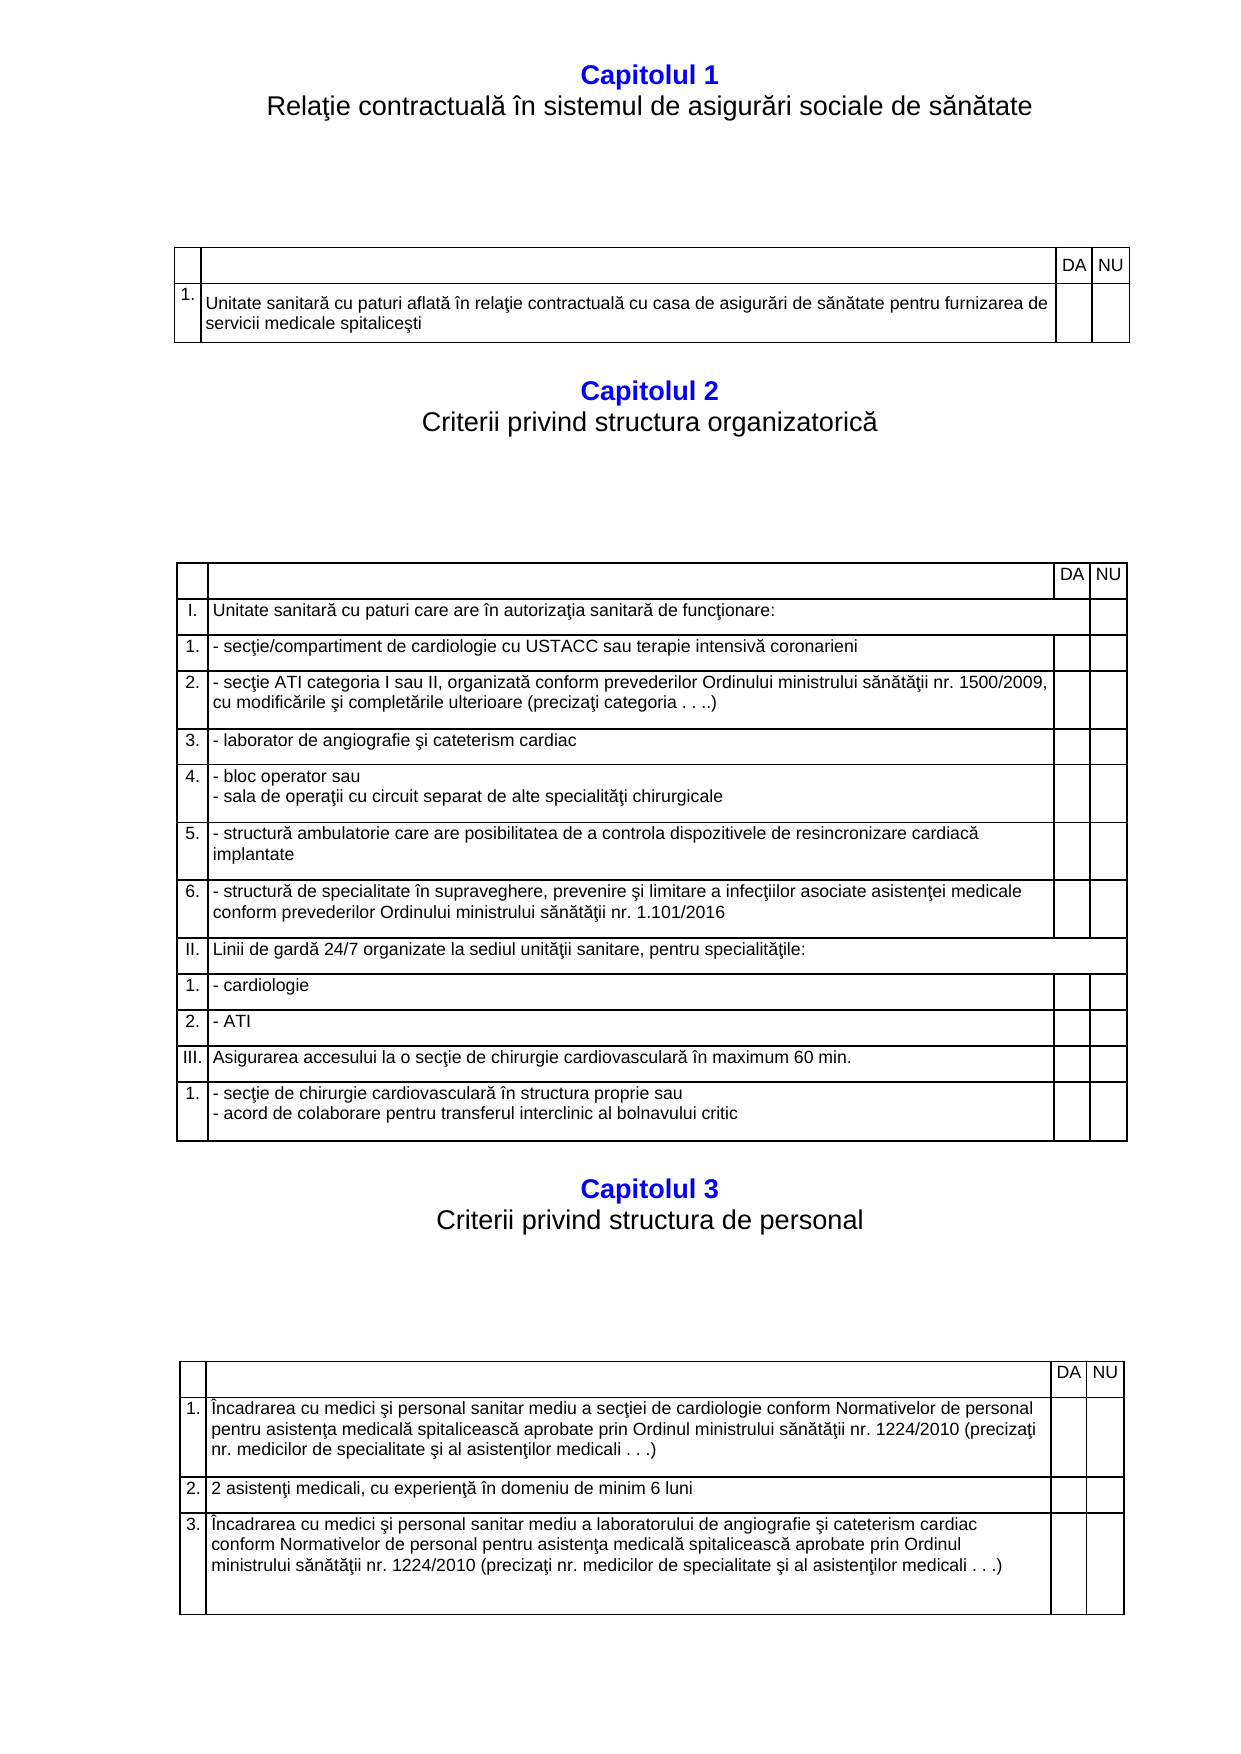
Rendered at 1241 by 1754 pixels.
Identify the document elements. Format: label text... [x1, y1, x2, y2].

table_cell 2. [178, 672, 207, 728]
text Capitolul 1 Relaţie contractuală în sistemul de asigurări sociale de sănătate [118, 59, 1181, 184]
table_cell [1055, 730, 1089, 764]
table_cell NU [1087, 1362, 1123, 1397]
table_cell [170, 247, 174, 282]
table_cell [172, 1081, 176, 1140]
table_cell - structură ambulatorie care are posibilitatea de a controla dispozitivele de resincronizare cardiacă implantate [209, 823, 1053, 879]
table_header [180, 1329, 206, 1361]
table_cell - laborator de angiografie şi cateterism cardiac [209, 730, 1053, 764]
table_cell [1055, 1047, 1089, 1081]
table_cell Încadrarea cu medici şi personal sanitar mediu a secţiei de cardiologie conform Normativelor de personal pentru asistenţa medicală spitalicească aprobate prin Ordinul ministrului sănătăţii nr. 1224/2010 (precizaţi nr. medicilor de specialitate şi al asistenţilor medicali . . .) [207, 1398, 1050, 1476]
table_cell [1055, 672, 1089, 728]
table_cell 1. [178, 1083, 207, 1140]
table_cell [1052, 1478, 1086, 1512]
table_header [208, 531, 1054, 562]
table_header [1087, 1329, 1124, 1361]
table_cell [1055, 975, 1089, 1009]
table_cell Încadrarea cu medici şi personal sanitar mediu a laboratorului de angiografie şi cateterism cardiac conform Normativelor de personal pentru asistenţa medicală spitalicească aprobate prin Ordinul ministrului sănătăţii nr. 1224/2010 (precizaţi nr. medicilor de specialitate şi al asistenţilor medicali . . .) [207, 1514, 1050, 1614]
table_cell Unitate sanitară cu paturi aflată în relaţie contractuală cu casa de asigurări de sănătate pentru furnizarea de servicii medicale spitaliceşti [202, 284, 1055, 342]
table_cell 6. [178, 881, 207, 937]
table_cell NU [1091, 564, 1126, 598]
table_cell Unitate sanitară cu paturi care are în autorizaţia sanitară de funcţionare: [209, 600, 1089, 634]
table_cell [1055, 823, 1089, 879]
table_cell - cardiologie [209, 975, 1053, 1009]
table_cell [1055, 1083, 1089, 1140]
table_cell [1055, 1011, 1089, 1045]
table_cell Linii de gardă 24/7 organizate la sediul unităţii sanitare, pentru specialităţile: [209, 939, 1126, 973]
table_cell 4. [178, 765, 207, 822]
table_cell - secţie ATI categoria I sau II, organizată conform prevederilor Ordinului ministrului sănătăţii nr. 1500/2009, cu modificările şi completările ulterioare (precizaţi categoria . . ..) [209, 672, 1053, 728]
table_cell [172, 764, 176, 822]
table_cell [172, 634, 176, 670]
table_cell [175, 248, 200, 282]
table_cell [1091, 975, 1126, 1009]
table_cell [178, 564, 207, 598]
table_cell - ATI [209, 1011, 1053, 1045]
table_header [1056, 215, 1092, 247]
table_cell 3. [181, 1514, 205, 1614]
table_cell [172, 879, 176, 937]
table_header [170, 215, 174, 247]
table_cell [1057, 284, 1091, 342]
table_cell [1091, 823, 1126, 879]
table_cell [1091, 672, 1126, 728]
table_header [175, 1329, 180, 1361]
table_cell - structură de specialitate în supraveghere, prevenire şi limitare a infecţiilor asociate asistenţei medicale conform prevederilor Ordinului ministrului sănătăţii nr. 1.101/2016 [209, 881, 1053, 937]
table_header [201, 215, 1056, 247]
table_cell [175, 1361, 179, 1397]
table_cell DA [1057, 248, 1091, 282]
table_cell 5. [178, 823, 207, 879]
table_cell [1091, 1011, 1126, 1045]
table_header [206, 1329, 1051, 1361]
table_cell [175, 1512, 179, 1614]
table_header [172, 531, 177, 562]
table_cell - secţie de chirurgie cardiovasculară în structura proprie sau - acord de colaborare pentru transferul interclinic al bolnavului critic [209, 1083, 1053, 1140]
table_cell [1087, 1514, 1123, 1614]
text Capitolul 2 Criterii privind structura organizatorică [118, 375, 1181, 500]
table_header [175, 215, 201, 247]
table_cell [1087, 1478, 1123, 1512]
table_cell DA [1055, 564, 1089, 598]
table_cell Asigurarea accesului la o secţie de chirurgie cardiovasculară în maximum 60 min. [209, 1047, 1053, 1081]
table_cell 1. [181, 1398, 205, 1476]
table_cell 1. [175, 284, 200, 342]
table_cell [202, 248, 1055, 282]
table_cell - secţie/compartiment de cardiologie cu USTACC sau terapie intensivă coronarieni [209, 636, 1053, 670]
table_cell [1091, 1083, 1126, 1140]
table_cell [172, 822, 176, 879]
table_cell [172, 1009, 176, 1045]
table_cell 2. [178, 1011, 207, 1045]
table_cell II. [178, 939, 207, 973]
table_cell [1052, 1514, 1086, 1614]
table_cell [1055, 765, 1089, 822]
table_cell [1091, 730, 1126, 764]
table_cell 2 asistenţi medicali, cu experienţă în domeniu de minim 6 luni [207, 1478, 1050, 1512]
table_header [1090, 531, 1127, 562]
table_cell NU [1093, 248, 1129, 282]
table_cell [1052, 1398, 1086, 1476]
table_cell [172, 728, 176, 764]
table_cell I. [178, 600, 207, 634]
table_header [1054, 531, 1090, 562]
table_cell [172, 937, 176, 973]
table_header [177, 531, 208, 562]
table_cell [172, 562, 176, 598]
text Capitolul 3 Criterii privind structura de personal [118, 1173, 1181, 1298]
table_cell [172, 973, 176, 1009]
table_header [1051, 1329, 1087, 1361]
table_cell 1. [178, 975, 207, 1009]
table_cell - bloc operator sau - sala de operaţii cu circuit separat de alte specialităţi chirurgicale [209, 765, 1053, 822]
table_cell [1091, 765, 1126, 822]
table_cell [175, 1397, 179, 1476]
table_cell III. [178, 1047, 207, 1081]
table_cell [1087, 1398, 1123, 1476]
table_cell [170, 283, 174, 342]
table_cell [172, 598, 176, 634]
table_header [1092, 215, 1129, 247]
table_cell [1055, 636, 1089, 670]
table_cell [1091, 1047, 1126, 1081]
table_cell [209, 564, 1053, 598]
table_cell DA [1052, 1362, 1086, 1397]
table_cell [172, 670, 176, 728]
table_cell 2. [181, 1478, 205, 1512]
table_cell [207, 1362, 1050, 1397]
table_cell 1. [178, 636, 207, 670]
table_cell [1055, 881, 1089, 937]
table_cell [181, 1362, 205, 1397]
table_cell 3. [178, 730, 207, 764]
table_cell [175, 1476, 179, 1512]
table_cell [1093, 284, 1129, 342]
table_cell [172, 1045, 176, 1081]
table_cell [1091, 600, 1126, 634]
table_cell [1091, 636, 1126, 670]
table_cell [1091, 881, 1126, 937]
